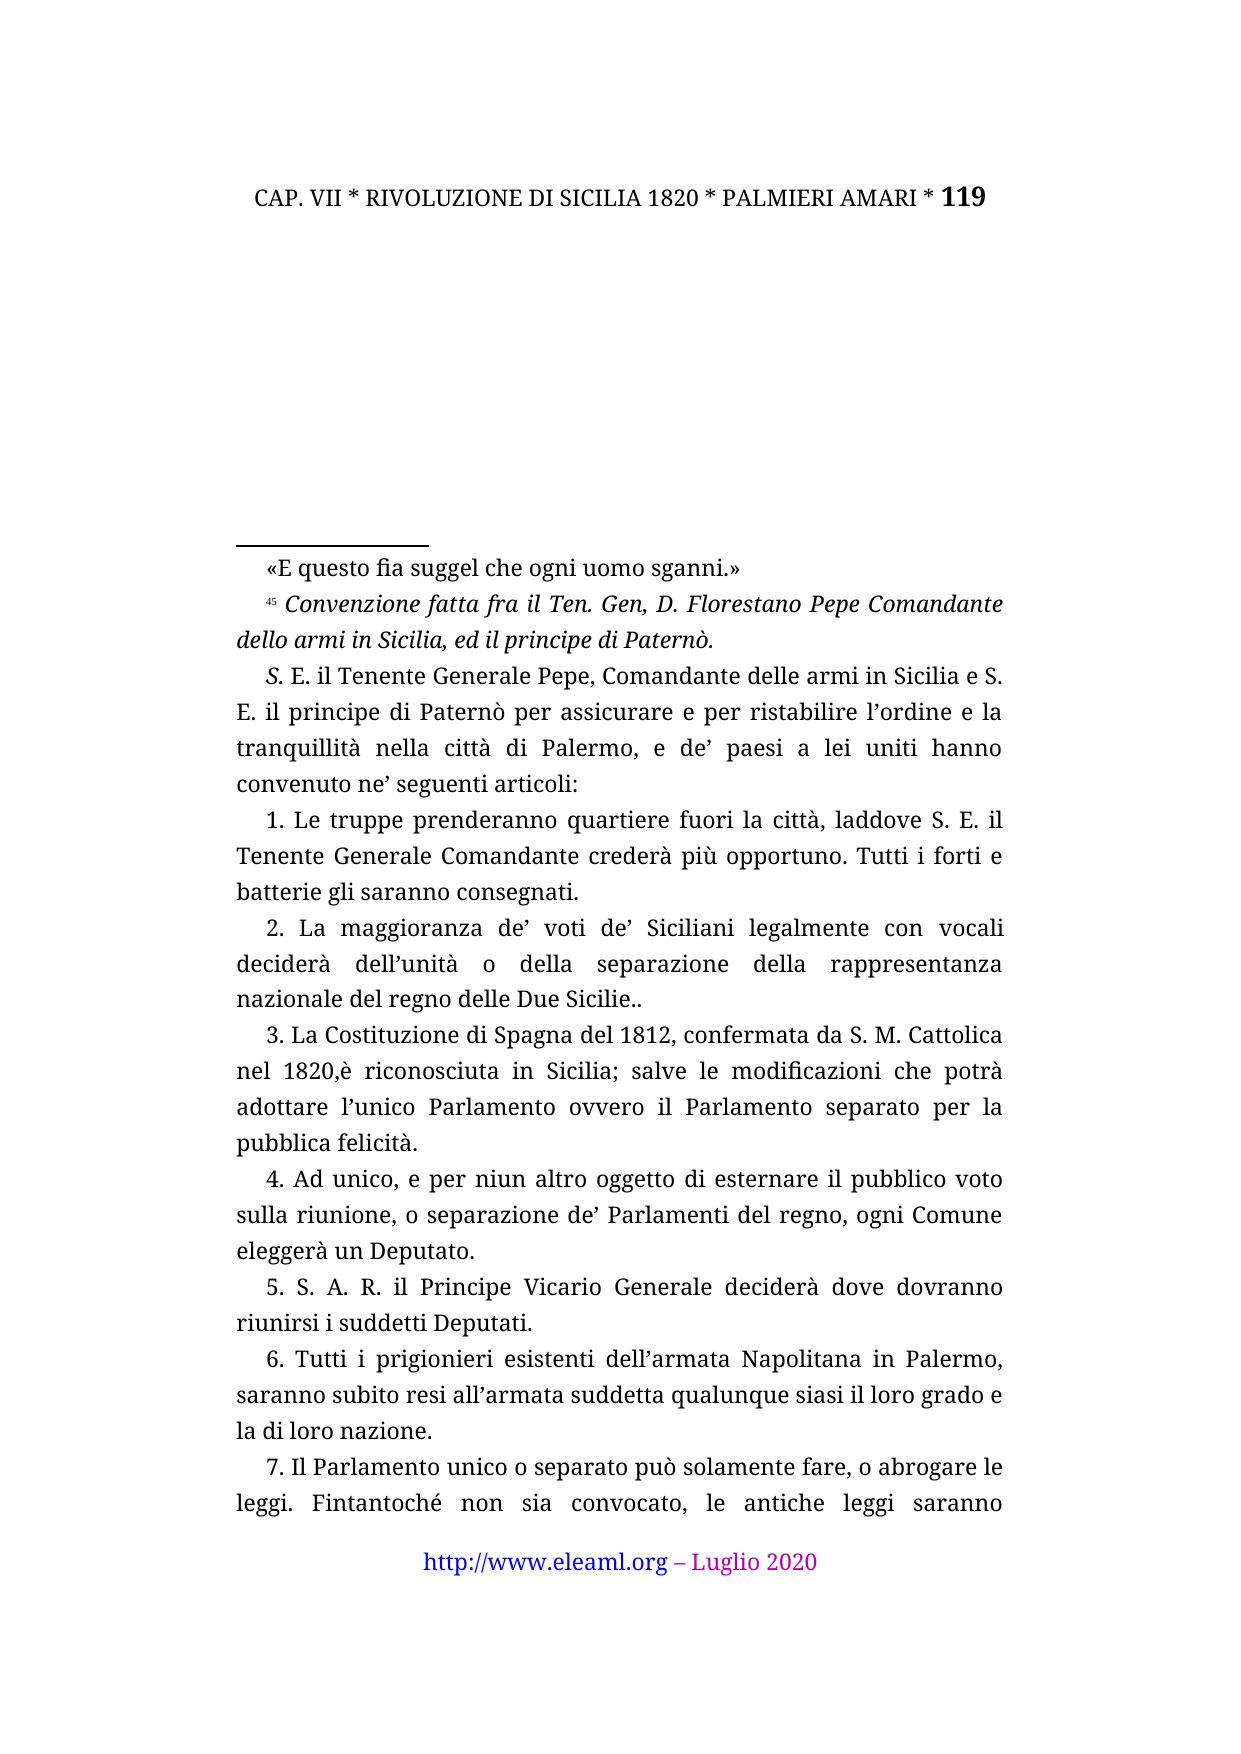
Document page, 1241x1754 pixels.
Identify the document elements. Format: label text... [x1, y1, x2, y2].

text Convenzione fatta fra il Ten. Gen, D. Florestano Pepe Comandante dello armi in Sicilia, ed il principe di Paternò. [236, 588, 1004, 655]
text 3. La Costituzione di Spagna del 1812, confermata da S. M. Cattolica nel 1820,è riconosciuta in Sicilia; salve le modificazioni che potrà adottare l’unico Parlamento ovvero il Parlamento separato per la pubblica felicità. [236, 1019, 1004, 1158]
text 2. La maggioranza de’ voti de’ Siciliani legalmente con vocali deciderà dell’unità o della separazione della rappresentanza nazionale del regno delle Due Sicilie.. [236, 912, 1004, 1015]
text 1. Le truppe prenderanno quartiere fuori la città, laddove S. E. il Tenente Generale Comandante crederà più opportuno. Tutti i forti e batterie gli saranno consegnati. [236, 804, 1004, 907]
text 7. Il Parlamento unico o separato può solamente fare, o abrogare le leggi. Fintantoché non sia convocato, le antiche leggi saranno [236, 1451, 1004, 1518]
text 5. S. A. R. il Principe Vicario Generale deciderà dove dovranno riunirsi i suddetti Deputati. [236, 1271, 1004, 1338]
text 6. Tutti i prigionieri esistenti dell’armata Napolitana in Palermo, saranno subito resi all’armata suddetta qualunque siasi il loro grado e la di loro nazione. [236, 1343, 1004, 1446]
text S. E. il Tenente Generale Pepe, Comandante delle armi in Sicilia e S. E. il principe di Paternò per assicurare e per ristabilire l’ordine e la tranquillità nella città di Palermo, e de’ paesi a lei uniti hanno convenuto ne’ seguenti articoli: [236, 660, 1004, 799]
text 4. Ad unico, e per niun altro oggetto di esternare il pubblico voto sulla riunione, o separazione de’ Parlamenti del regno, ogni Comune eleggerà un Deputato. [236, 1163, 1004, 1266]
text «E questo fia suggel che ogni uomo sganni.» [236, 552, 1004, 583]
